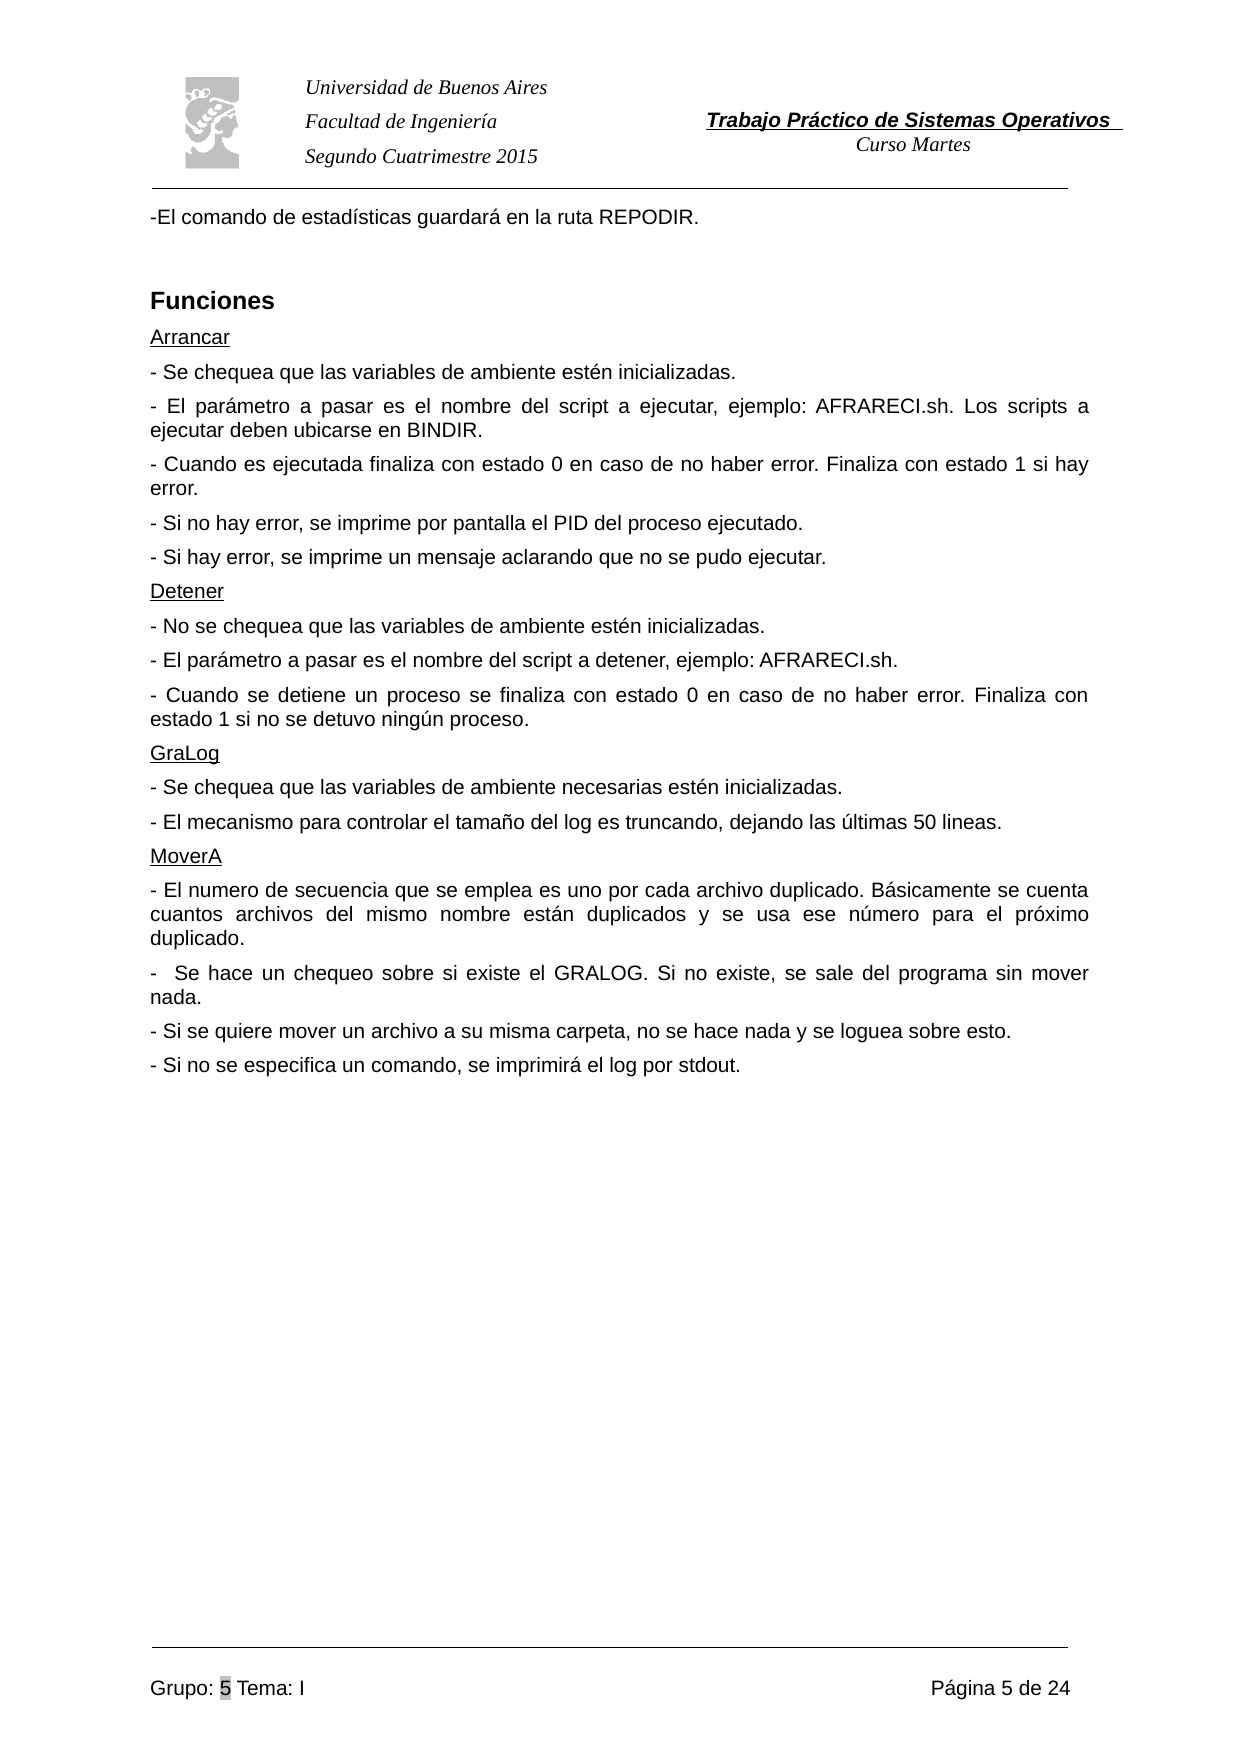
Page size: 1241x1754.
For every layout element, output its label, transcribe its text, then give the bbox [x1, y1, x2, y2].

text - Se hace un chequeo sobre si existe el GRALOG. Si no existe, se sale del programa sin mover nada. [150, 961, 1090, 1008]
text - Se chequea que las variables de ambiente necesarias estén inicializadas. [150, 775, 1090, 799]
text Arrancar [150, 325, 1090, 349]
text GraLog [150, 741, 1090, 765]
text - Si no hay error, se imprime por pantalla el PID del proceso ejecutado. [150, 511, 1090, 534]
text - Si hay error, se imprime un mensaje aclarando que no se pudo ejecutar. [150, 545, 1090, 569]
text - Cuando es ejecutada finaliza con estado 0 en caso de no haber error. Finaliza con estado 1 si hay error. [150, 452, 1090, 500]
text - El numero de secuencia que se emplea es uno por cada archivo duplicado. Básicamente se cuenta cuantos archivos del mismo nombre están duplicados y se usa ese número para el próximo duplicado. [150, 878, 1090, 950]
text - El parámetro a pasar es el nombre del script a detener, ejemplo: AFRARECI.sh. [150, 648, 1090, 672]
text - Se chequea que las variables de ambiente estén inicializadas. [150, 359, 1090, 383]
text - No se chequea que las variables de ambiente estén inicializadas. [150, 614, 1090, 638]
text - El parámetro a pasar es el nombre del script a ejecutar, ejemplo: AFRARECI.sh. Los scripts a ejecutar deben ubicarse en BINDIR. [150, 394, 1090, 442]
text - Si no se especifica un comando, se imprimirá el log por stdout. [150, 1053, 1090, 1077]
subtitle Funciones [150, 286, 1090, 315]
text MoverA [150, 844, 1090, 868]
text - El mecanismo para controlar el tamaño del log es truncando, dejando las últimas 50 lineas. [150, 809, 1090, 833]
text - Si se quiere mover un archivo a su misma carpeta, no se hace nada y se loguea sobre esto. [150, 1019, 1090, 1043]
text - Cuando se detiene un proceso se finaliza con estado 0 en caso de no haber error. Finaliza con estado 1 si no se detuvo ningún proceso. [150, 682, 1090, 730]
text -El comando de estadísticas guardará en la ruta REPODIR. [150, 205, 1090, 229]
picture [183, 74, 246, 171]
text Detener [150, 579, 1090, 603]
